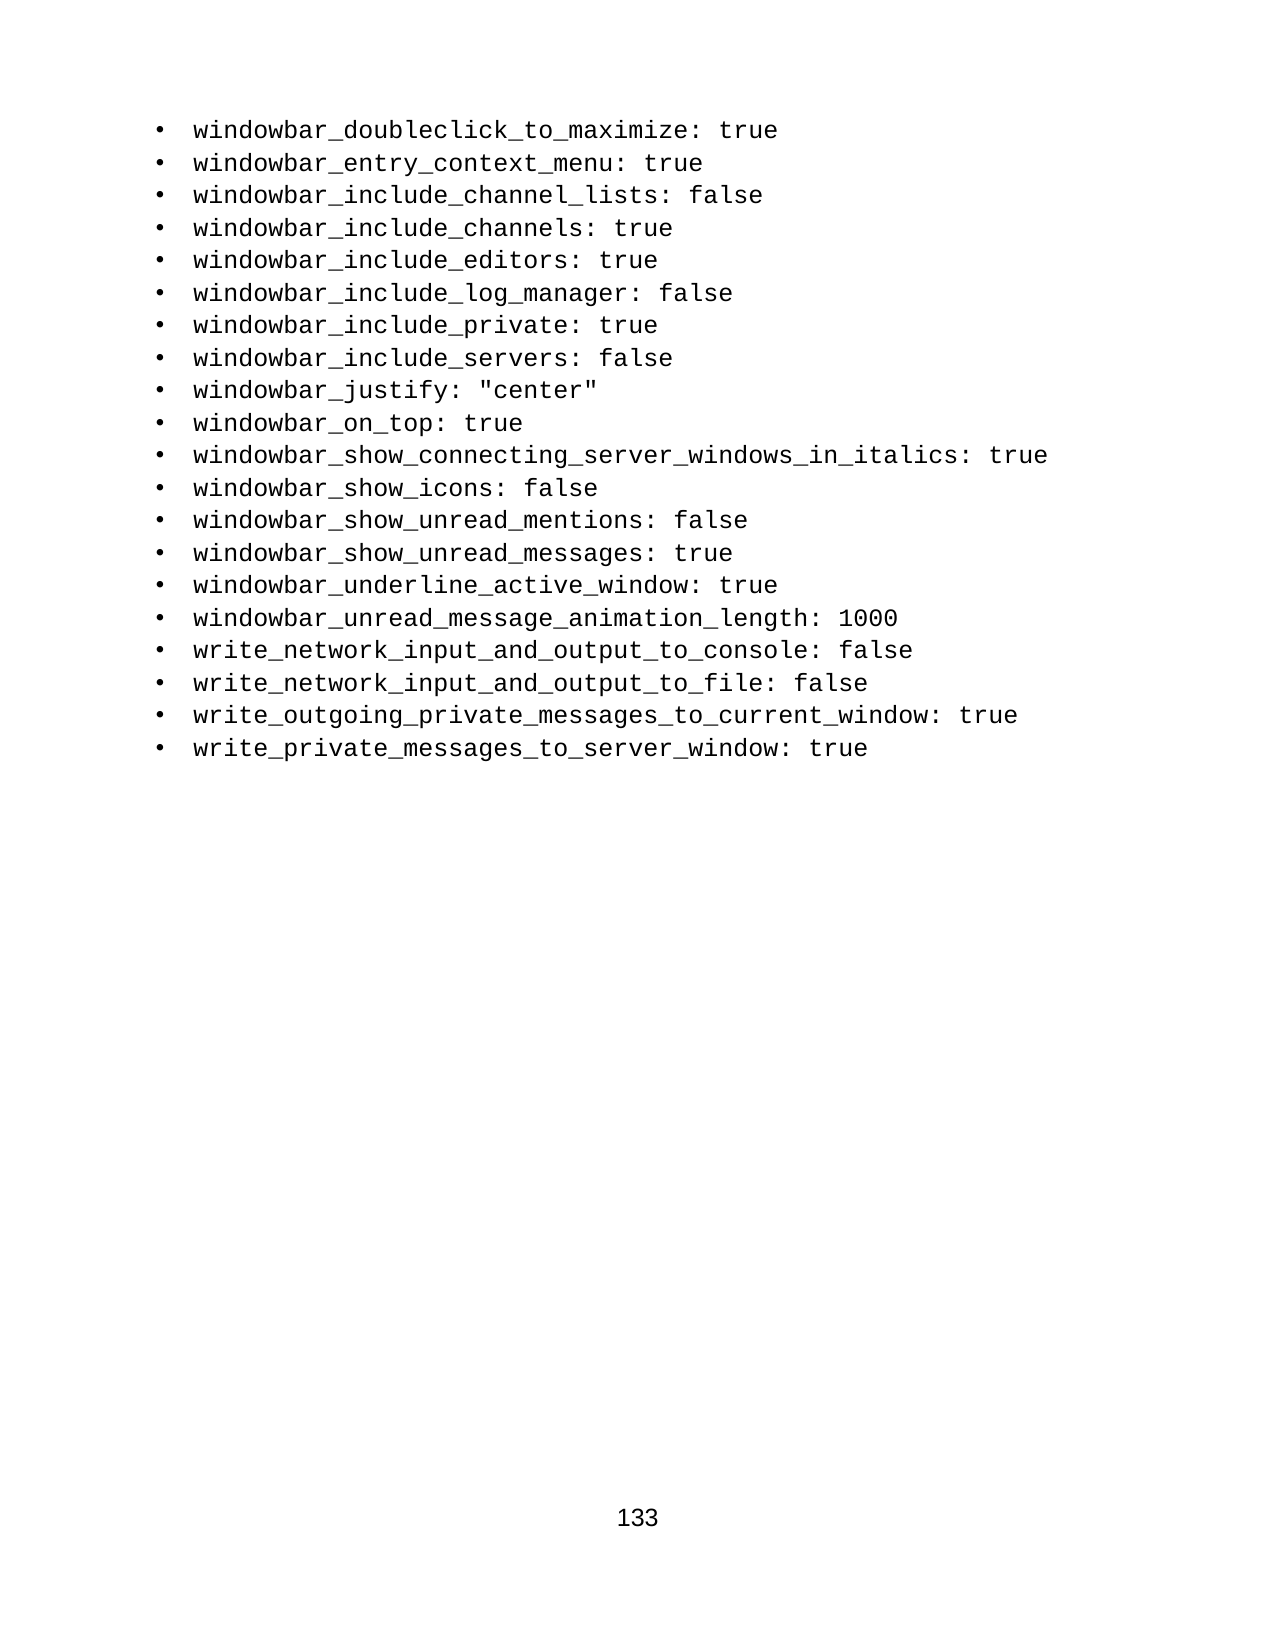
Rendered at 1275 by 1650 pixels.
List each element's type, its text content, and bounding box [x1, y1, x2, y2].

list windowbar_unread_message_animation_length: 1000 [156, 606, 1157, 634]
list write_outgoing_private_messages_to_current_window: true [156, 703, 1157, 731]
list write_private_messages_to_server_window: true [156, 736, 1157, 764]
list windowbar_show_unread_mentions: false [156, 508, 1157, 536]
list windowbar_show_unread_messages: true [156, 541, 1157, 569]
list windowbar_underline_active_window: true [156, 573, 1157, 601]
list windowbar_include_editors: true [156, 248, 1157, 276]
list windowbar_include_log_manager: false [156, 281, 1157, 309]
list windowbar_justify: "center" [156, 378, 1157, 406]
list write_network_input_and_output_to_file: false [156, 671, 1157, 699]
list windowbar_include_servers: false [156, 346, 1157, 374]
list windowbar_entry_context_menu: true [156, 151, 1157, 179]
list windowbar_on_top: true [156, 411, 1157, 439]
list windowbar_include_channel_lists: false [156, 183, 1157, 211]
list windowbar_show_connecting_server_windows_in_italics: true [156, 443, 1157, 471]
list windowbar_include_private: true [156, 313, 1157, 341]
list windowbar_include_channels: true [156, 216, 1157, 244]
list windowbar_doubleclick_to_maximize: true [156, 118, 1157, 146]
list windowbar_show_icons: false [156, 476, 1157, 504]
list write_network_input_and_output_to_console: false [156, 638, 1157, 666]
